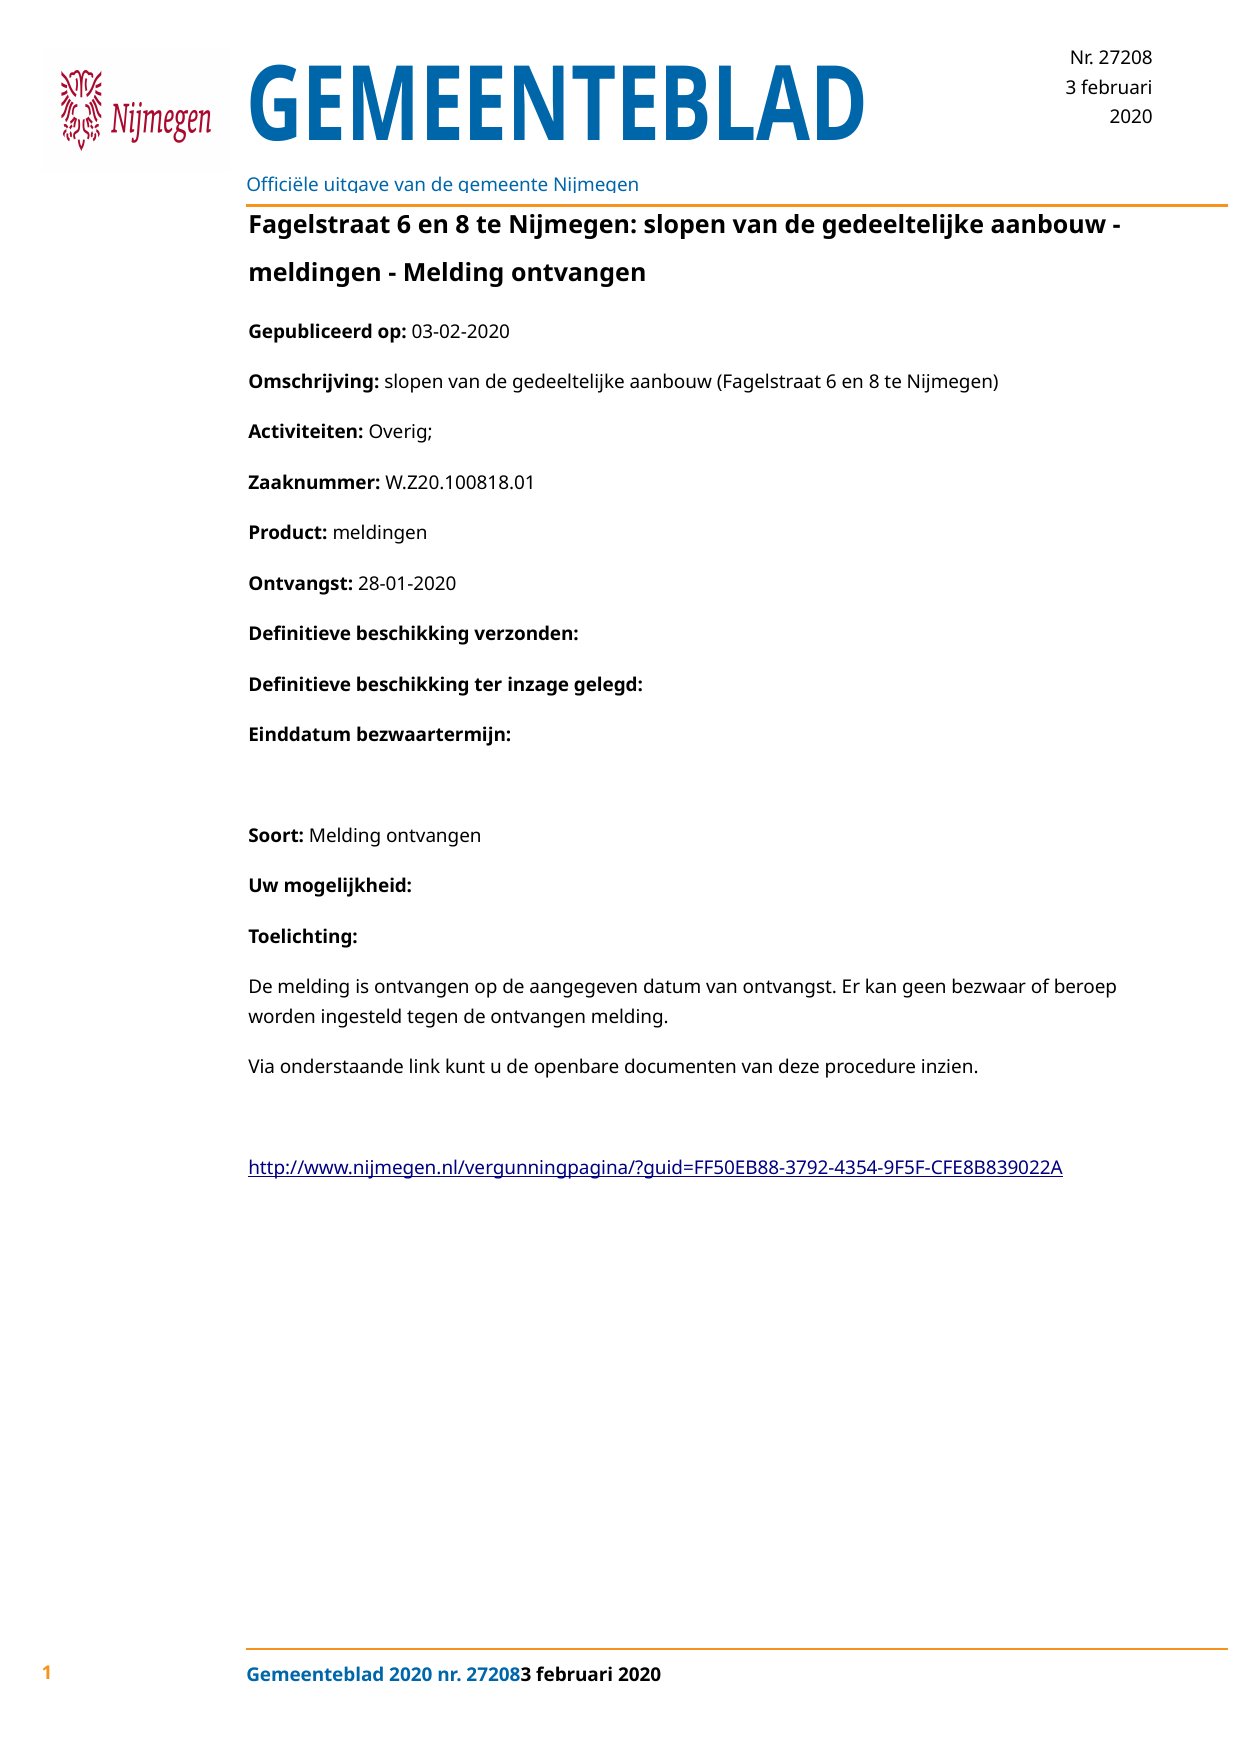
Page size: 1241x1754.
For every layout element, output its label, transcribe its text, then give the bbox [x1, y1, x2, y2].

text http://www.nijmegen.nl/vergunningpagina/?guid=FF50EB88-3792-4354-9F5F-CFE8B839022A [248, 1154, 1152, 1180]
text Definitieve beschikking verzonden: [248, 620, 1152, 646]
text Gepubliceerd op: 03-02-2020 [248, 318, 1152, 344]
text Fagelstraat 6 en 8 te Nijmegen: slopen van de gedeeltelijke aanbouw - meldingen - Melding ontvangen [248, 207, 1152, 288]
text Omschrijving: slopen van de gedeeltelijke aanbouw (Fagelstraat 6 en 8 te Nijmegen) [248, 368, 1152, 394]
text Toelichting: [248, 923, 1152, 949]
text Uw mogelijkheid: [248, 872, 1152, 898]
picture [41, 47, 231, 172]
text Product: meldingen [248, 519, 1152, 545]
text De melding is ontvangen op de aangegeven datum van ontvangst. Er kan geen bezwaar of beroep worden ingesteld tegen de ontvangen melding. [248, 973, 1152, 1029]
text Definitieve beschikking ter inzage gelegd: [248, 671, 1152, 697]
text Einddatum bezwaartermijn: [248, 721, 1152, 747]
text Ontvangst: 28-01-2020 [248, 570, 1152, 596]
text Soort: Melding ontvangen [248, 822, 1152, 848]
text Via onderstaande link kunt u de openbare documenten van deze procedure inzien. [248, 1053, 1152, 1079]
text Zaaknummer: W.Z20.100818.01 [248, 469, 1152, 495]
text Activiteiten: Overig; [248, 419, 1152, 444]
